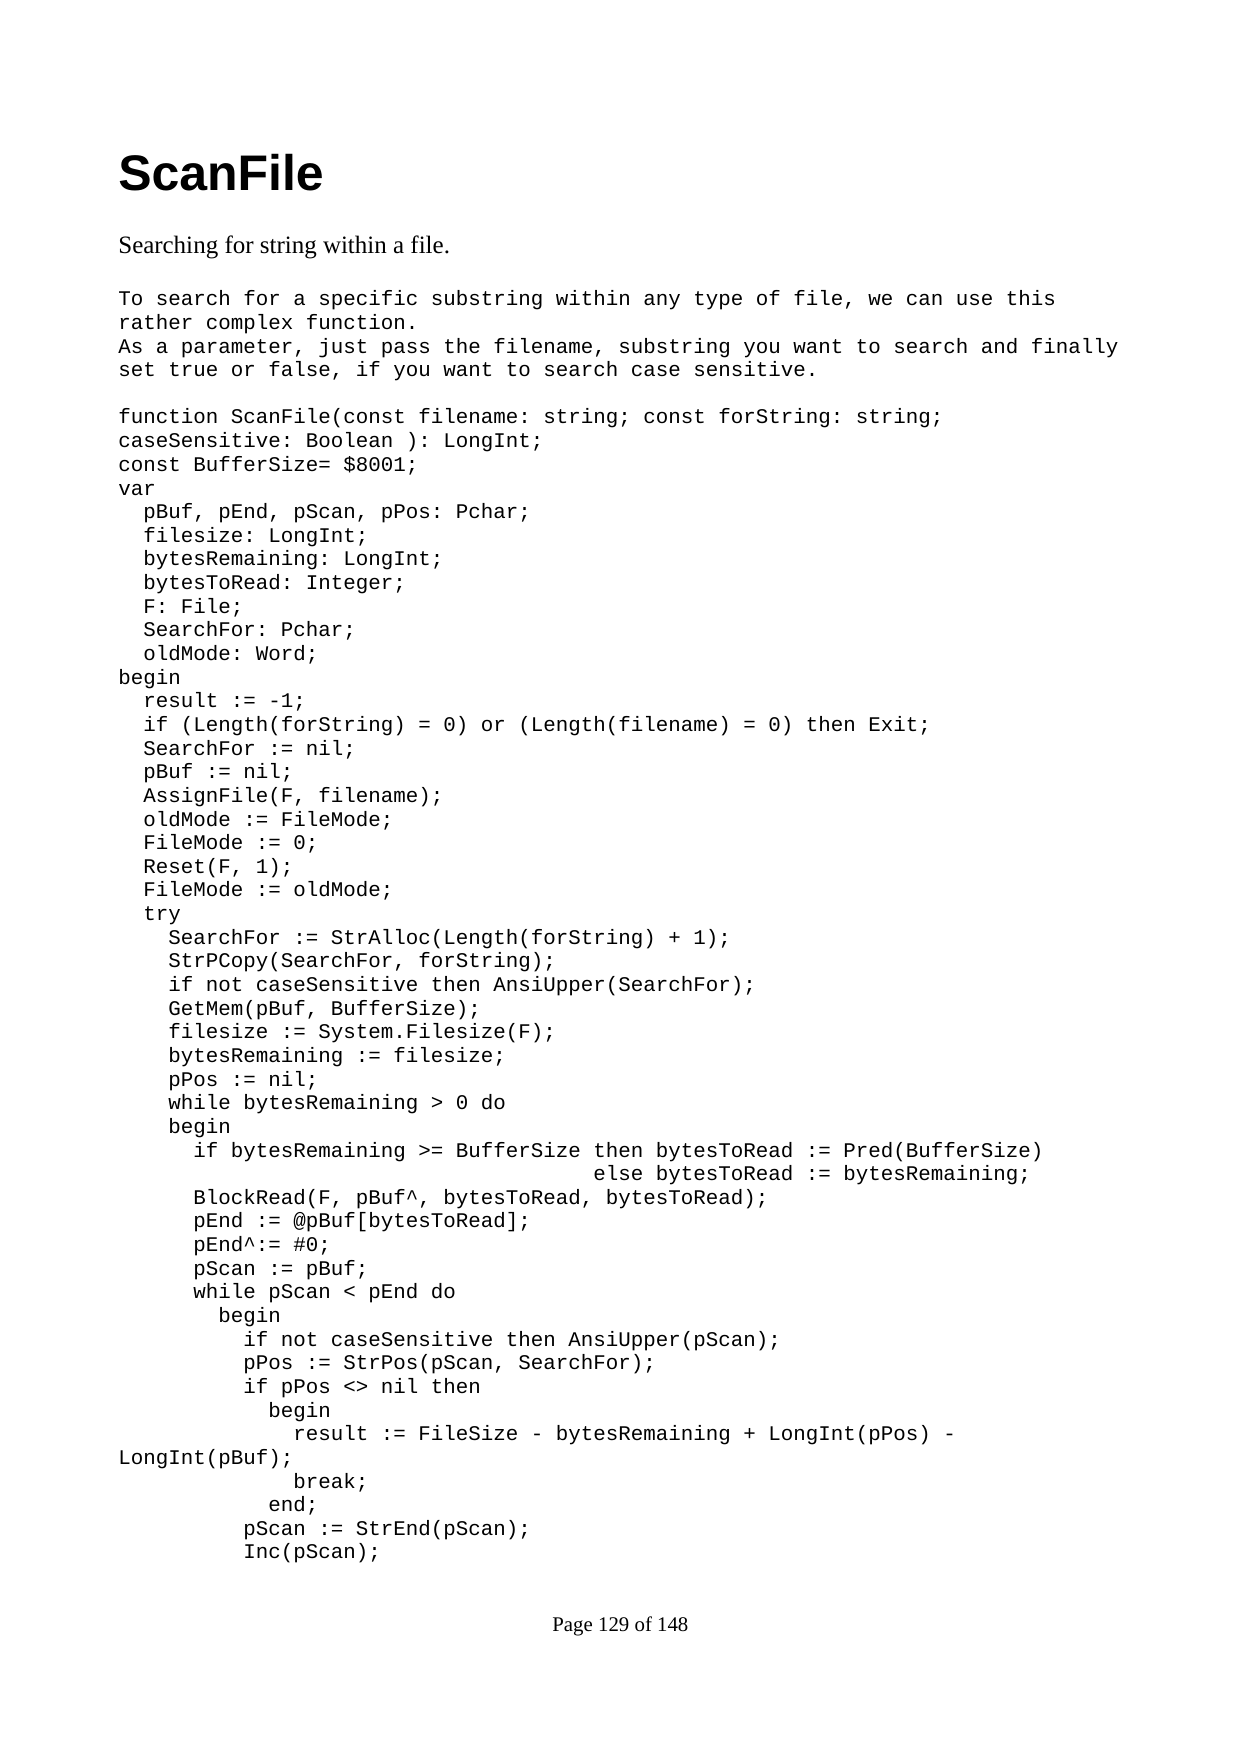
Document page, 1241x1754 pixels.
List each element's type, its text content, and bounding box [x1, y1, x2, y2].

text while pScan < pEnd do [118, 1281, 1122, 1305]
text const BufferSize= $8001; [118, 454, 1122, 477]
text F: File; [118, 596, 1122, 619]
text SearchFor := StrAlloc(Length(forString) + 1); [118, 927, 1122, 950]
text pEnd^:= #0; [118, 1234, 1122, 1258]
text if (Length(forString) = 0) or (Length(filename) = 0) then Exit; [118, 714, 1122, 738]
text break; [118, 1471, 1122, 1494]
text FileMode := 0; [118, 832, 1122, 856]
text As a parameter, just pass the filename, substring you want to search and finally set true or false, if you want to search case sensitive. [118, 336, 1122, 383]
text begin [118, 1305, 1122, 1329]
text StrPCopy(SearchFor, forString); [118, 950, 1122, 974]
text Searching for string within a file. [118, 230, 1122, 259]
text To search for a specific substring within any type of file, we can use this rather complex function. [118, 288, 1122, 336]
text while bytesRemaining > 0 do [118, 1092, 1122, 1116]
text if not caseSensitive then AnsiUpper(SearchFor); [118, 974, 1122, 998]
text bytesRemaining := filesize; [118, 1045, 1122, 1069]
text begin [118, 667, 1122, 690]
text AssignFile(F, filename); [118, 785, 1122, 808]
text result := FileSize - bytesRemaining + LongInt(pPos) - LongInt(pBuf); [118, 1423, 1122, 1471]
text Reset(F, 1); [118, 856, 1122, 879]
text var [118, 477, 1122, 501]
text pBuf, pEnd, pScan, pPos: Pchar; [118, 501, 1122, 525]
text try [118, 903, 1122, 927]
text filesize: LongInt; [118, 525, 1122, 548]
text pEnd := @pBuf[bytesToRead]; [118, 1211, 1122, 1234]
text filesize := System.Filesize(F); [118, 1021, 1122, 1045]
text bytesRemaining: LongInt; [118, 548, 1122, 572]
text if pPos <> nil then [118, 1376, 1122, 1400]
text oldMode: Word; [118, 643, 1122, 667]
text FileMode := oldMode; [118, 879, 1122, 903]
text else bytesToRead := bytesRemaining; [118, 1163, 1122, 1187]
text bytesToRead: Integer; [118, 572, 1122, 596]
text function ScanFile(const filename: string; const forString: string; caseSensitive: Boolean ): LongInt; [118, 407, 1122, 454]
text SearchFor: Pchar; [118, 619, 1122, 643]
text begin [118, 1400, 1122, 1423]
text pScan := pBuf; [118, 1258, 1122, 1281]
text GetMem(pBuf, BufferSize); [118, 998, 1122, 1021]
text if bytesRemaining >= BufferSize then bytesToRead := Pred(BufferSize) [118, 1139, 1122, 1163]
text pScan := StrEnd(pScan); [118, 1518, 1122, 1542]
text if not caseSensitive then AnsiUpper(pScan); [118, 1329, 1122, 1352]
text SearchFor := nil; [118, 738, 1122, 761]
text begin [118, 1116, 1122, 1139]
text Inc(pScan); [118, 1542, 1122, 1565]
text pPos := nil; [118, 1069, 1122, 1092]
subtitle ScanFile [118, 143, 1122, 201]
text pPos := StrPos(pScan, SearchFor); [118, 1352, 1122, 1376]
text oldMode := FileMode; [118, 808, 1122, 832]
text result := -1; [118, 690, 1122, 714]
text pBuf := nil; [118, 761, 1122, 785]
text end; [118, 1494, 1122, 1518]
text BlockRead(F, pBuf^, bytesToRead, bytesToRead); [118, 1187, 1122, 1211]
